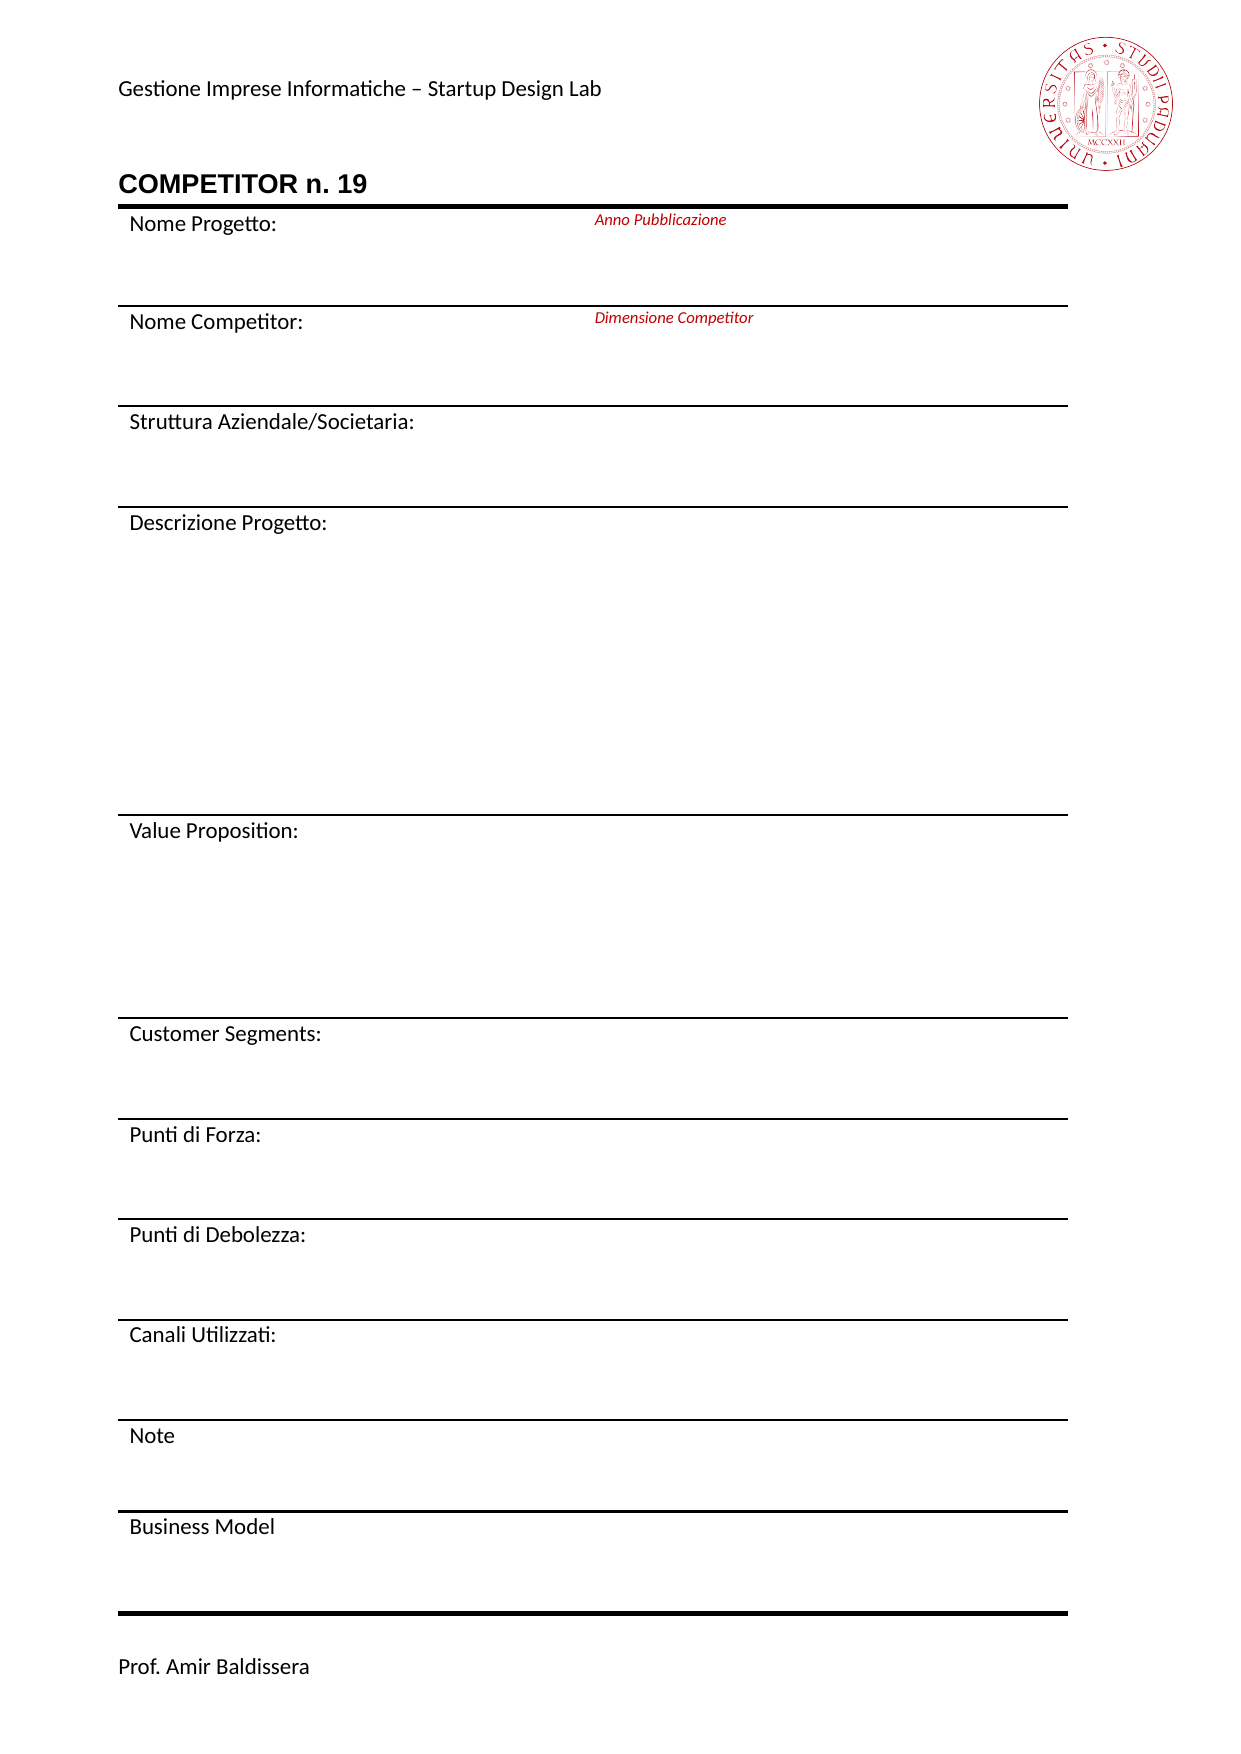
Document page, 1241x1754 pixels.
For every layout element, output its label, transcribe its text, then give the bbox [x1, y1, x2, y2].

table_cell Struttura Aziendale/Societaria: [118, 407, 1068, 506]
table_cell Descrizione Progetto: [118, 508, 1068, 814]
table_cell Punti di Forza: [118, 1120, 1068, 1218]
table_cell Value Proposition: [118, 816, 1068, 1017]
table_cell Note [118, 1421, 1068, 1510]
table_cell Nome Competitor: [118, 307, 583, 405]
table_cell Punti di Debolezza: [118, 1220, 1068, 1318]
table_cell Customer Segments: [118, 1019, 1068, 1118]
table_cell Business Model [118, 1513, 1068, 1611]
subtitle COMPETITOR n. 19 [118, 168, 1122, 200]
picture [1038, 35, 1174, 172]
table_header Nome Progetto: [118, 209, 583, 305]
table_header Anno Pubblicazione [583, 209, 1068, 305]
table_cell Canali Utilizzati: [118, 1321, 1068, 1419]
table_cell Dimensione Competitor [583, 307, 1068, 405]
